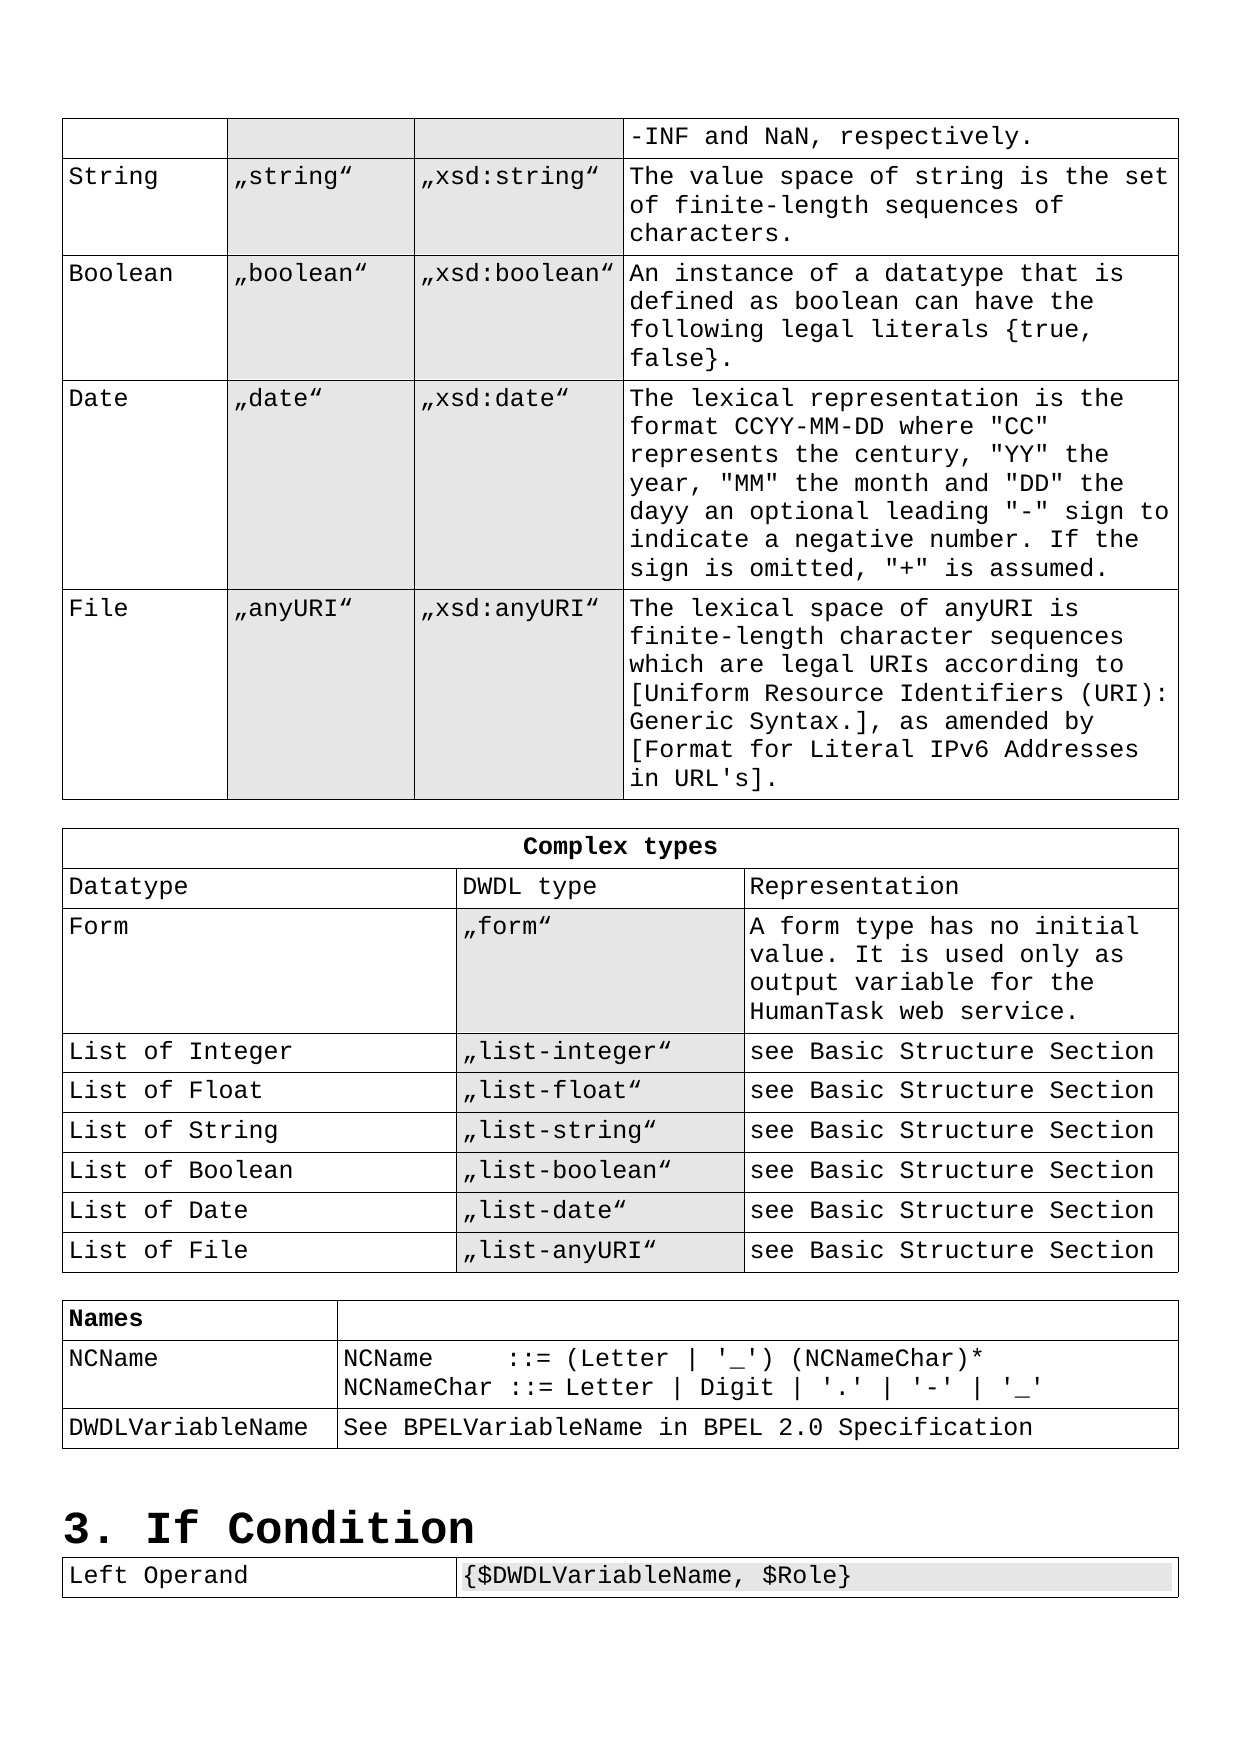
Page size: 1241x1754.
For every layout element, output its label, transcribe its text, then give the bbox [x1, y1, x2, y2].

table_cell Form [63, 909, 456, 1032]
table_cell [228, 119, 414, 158]
table_cell NCName [63, 1341, 337, 1408]
table_cell [63, 119, 227, 158]
text 3. If Condition [62, 1505, 1178, 1557]
table_cell The lexical representation is the format CCYY-MM-DD where "CC" represents the century, "YY" the year, "MM" the month and "DD" the dayy an optional leading "-" sign to indicate a negative number. If the sign is omitted, "+" is assumed. [624, 381, 1178, 589]
table_cell „list-date“ [457, 1193, 744, 1232]
table_cell „form“ [457, 909, 744, 1032]
table_cell „date“ [228, 381, 414, 589]
table_header {$DWDLVariableName, $Role} [457, 1558, 1178, 1597]
table_cell List of Date [63, 1193, 456, 1232]
table_header Names [63, 1301, 337, 1340]
table_cell List of Float [63, 1073, 456, 1112]
table_cell „list-integer“ [457, 1034, 744, 1072]
table_cell „string“ [228, 159, 414, 254]
table_cell „list-anyURI“ [457, 1233, 744, 1272]
table_cell File [63, 590, 227, 799]
table_cell see Basic Structure Section [745, 1073, 1178, 1112]
table_cell DWDL type [457, 869, 744, 907]
table_cell „boolean“ [228, 256, 414, 379]
table_cell see Basic Structure Section [745, 1233, 1178, 1272]
table_cell [415, 119, 623, 158]
table_header Left Operand [63, 1558, 456, 1597]
table_header Complex types [63, 829, 1178, 868]
table_cell A form type has no initial value. It is used only as output variable for the HumanTask web service. [745, 909, 1178, 1032]
table_cell Boolean [63, 256, 227, 379]
table_cell Date [63, 381, 227, 589]
table_cell „anyURI“ [228, 590, 414, 799]
table_cell Representation [745, 869, 1178, 907]
table_cell List of Boolean [63, 1153, 456, 1192]
table_cell The value space of string is the set of finite-length sequences of characters. [624, 159, 1178, 254]
table_header [338, 1301, 1178, 1340]
table_cell „list-string“ [457, 1113, 744, 1152]
table_cell „xsd:string“ [415, 159, 623, 254]
table_cell „xsd:boolean“ [415, 256, 623, 379]
table_cell An instance of a datatype that is defined as boolean can have the following legal literals {true, false}. [624, 256, 1178, 379]
table_cell Datatype [63, 869, 456, 907]
table_cell „xsd:date“ [415, 381, 623, 589]
table_cell „xsd:anyURI“ [415, 590, 623, 799]
table_cell See BPELVariableName in BPEL 2.0 Specification [338, 1409, 1178, 1448]
table_cell DWDLVariableName [63, 1409, 337, 1448]
table_cell see Basic Structure Section [745, 1153, 1178, 1192]
table_cell List of File [63, 1233, 456, 1272]
table_cell List of String [63, 1113, 456, 1152]
table_cell The lexical space of anyURI is finite-length character sequences which are legal URIs according to [Uniform Resource Identifiers (URI): Generic Syntax.], as amended by [Format for Literal IPv6 Addresses in URL's]. [624, 590, 1178, 799]
table_cell see Basic Structure Section [745, 1034, 1178, 1072]
table_cell see Basic Structure Section [745, 1193, 1178, 1232]
table_cell NCName ::= (Letter | '_') (NCNameChar)* NCNameChar ::= Letter | Digit | '.' | '-' | '_' [338, 1341, 1178, 1408]
table_cell „list-float“ [457, 1073, 744, 1112]
table_cell -INF and NaN, respectively. [624, 119, 1178, 158]
table_cell „list-boolean“ [457, 1153, 744, 1192]
table_cell List of Integer [63, 1034, 456, 1072]
table_cell see Basic Structure Section [745, 1113, 1178, 1152]
table_cell String [63, 159, 227, 254]
